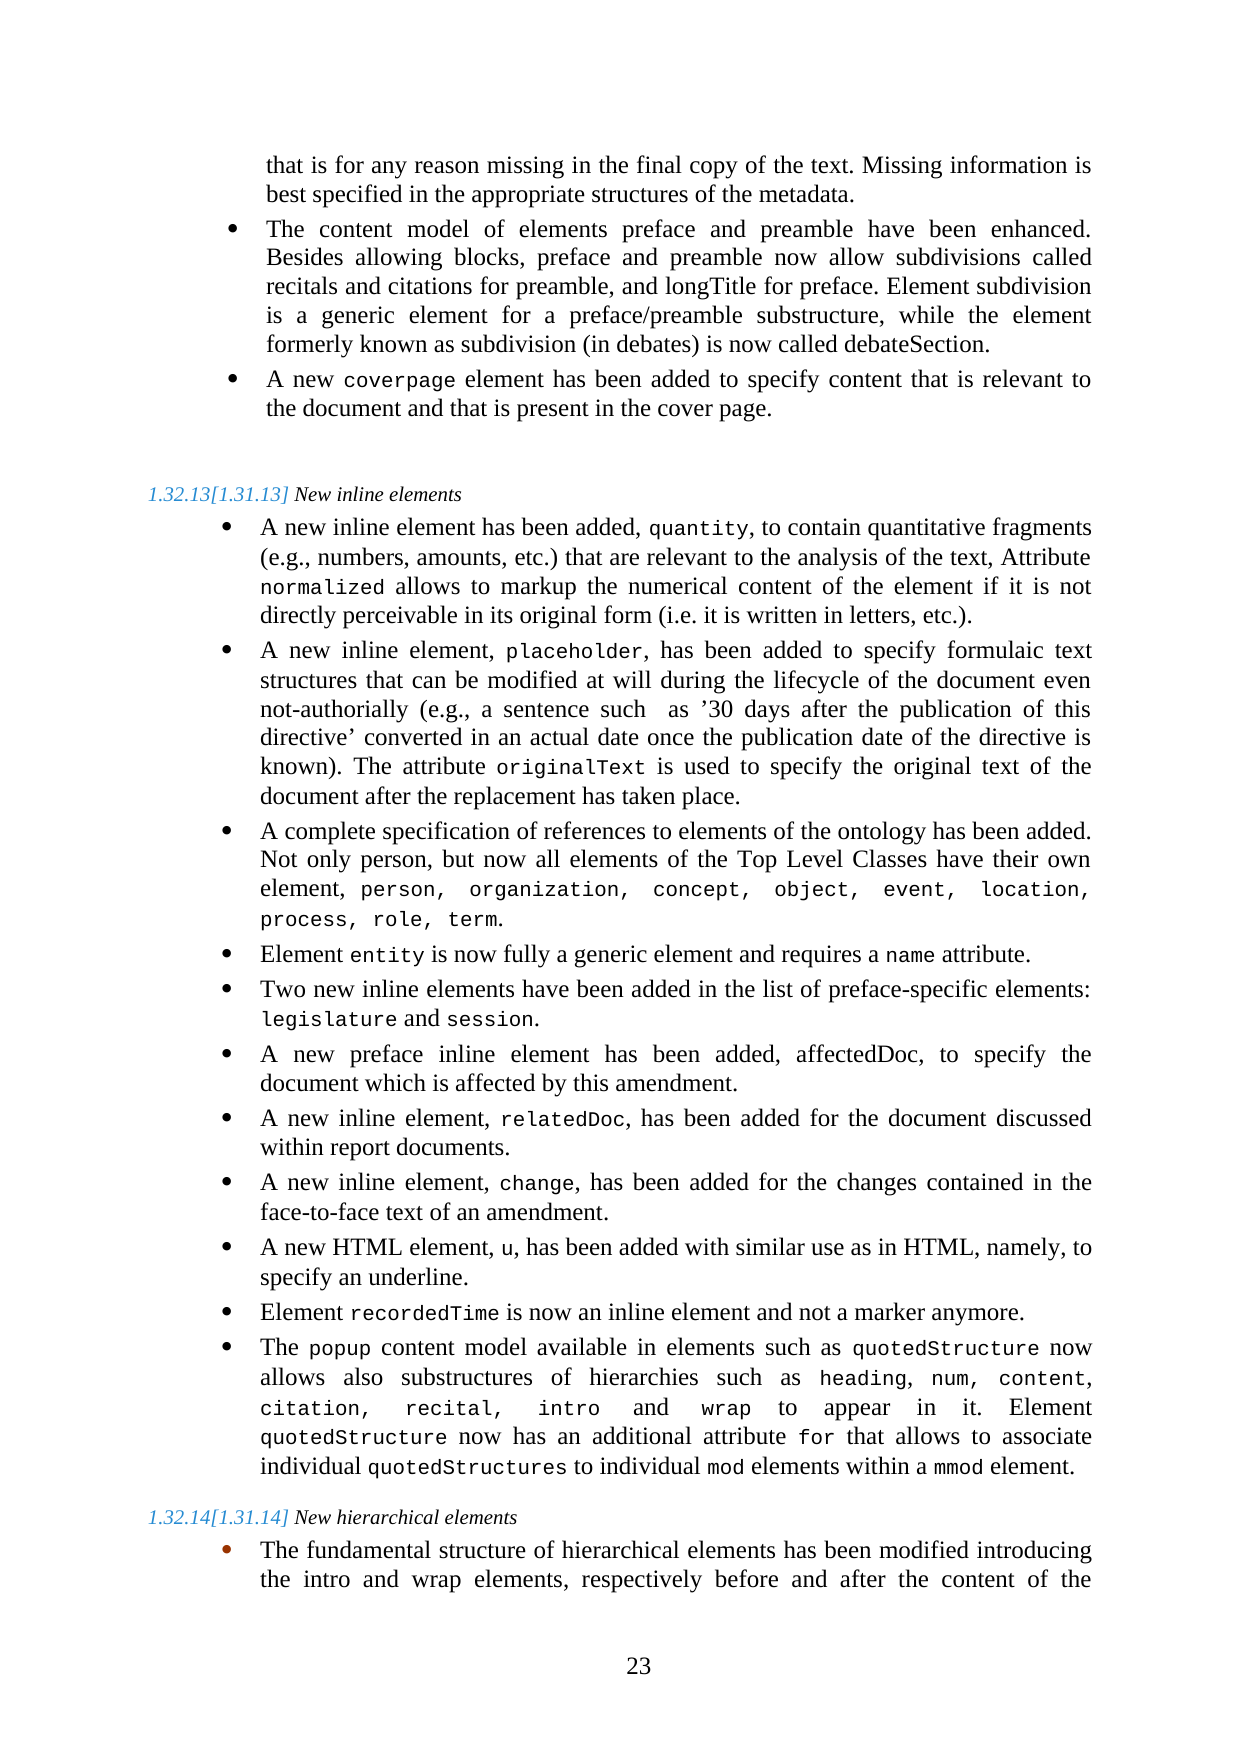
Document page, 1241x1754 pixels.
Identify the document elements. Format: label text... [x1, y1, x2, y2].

list Element recordedTime is now an inline element and not a marker anymore. [222, 1297, 1092, 1326]
list A new inline element, relatedDoc, has been added for the document discussed within report documents. [222, 1103, 1092, 1161]
list A new HTML element, u, has been added with similar use as in HTML, namely, to specify an underline. [222, 1232, 1092, 1290]
list A new coverpage element has been added to specify content that is relevant to the document and that is present in the cover page. [228, 364, 1092, 422]
list The popup content model available in elements such as quotedStructure now allows also substructures of hierarchies such as heading, num, content, citation, recital, intro and wrap to appear in it. Element quotedStructure now has an additional attribute for that allows to associate individual quotedStructures to individual mod elements within a mmod element. [222, 1332, 1092, 1480]
list A new inline element, change, has been added for the changes contained in the face-to-face text of an amendment. [222, 1167, 1092, 1226]
list The content model of elements preface and preamble have been enhanced. Besides allowing blocks, preface and preamble now allow subdivisions called recitals and citations for preamble, and longTitle for preface. Element subdivision is a generic element for a preface/preamble substructure, while the element formerly known as subdivision (in debates) is now called debateSection. [228, 214, 1092, 357]
list Two new inline elements have been added in the list of preface-specific elements: legislature and session. [222, 974, 1092, 1033]
list A complete specification of references to elements of the ontology has been added. Not only person, but now all elements of the Top Level Classes have their own element, person, organization, concept, object, event, location, process, role, term. [222, 816, 1092, 932]
list A new preface inline element has been added, affectedDoc, to specify the document which is affected by this amendment. [222, 1039, 1092, 1097]
subtitle New inline elements [148, 482, 1092, 506]
list that is for any reason missing in the final copy of the text. Missing information is best specified in the appropriate structures of the metadata. [228, 150, 1092, 207]
list A new inline element, placeholder, has been added to specify formulaic text structures that can be modified at will during the lifecycle of the document even not-authorially (e.g., a sentence such as ’30 days after the publication of this directive’ converted in an actual date once the publication date of the directive is known). The attribute originalText is used to specify the original text of the document after the replacement has taken place. [222, 635, 1092, 809]
list Element entity is now fully a generic element and requires a name attribute. [222, 939, 1092, 968]
list The fundamental structure of hierarchical elements has been modified introducing the intro and wrap elements, respectively before and after the content of the [222, 1536, 1092, 1593]
list A new inline element has been added, quantity, to contain quantitative fragments (e.g., numbers, amounts, etc.) that are relevant to the analysis of the text, Attribute normalized allows to markup the numerical content of the element if it is not directly perceivable in its original form (i.e. it is written in letters, etc.). [222, 512, 1092, 629]
subtitle New hierarchical elements [148, 1505, 1092, 1529]
